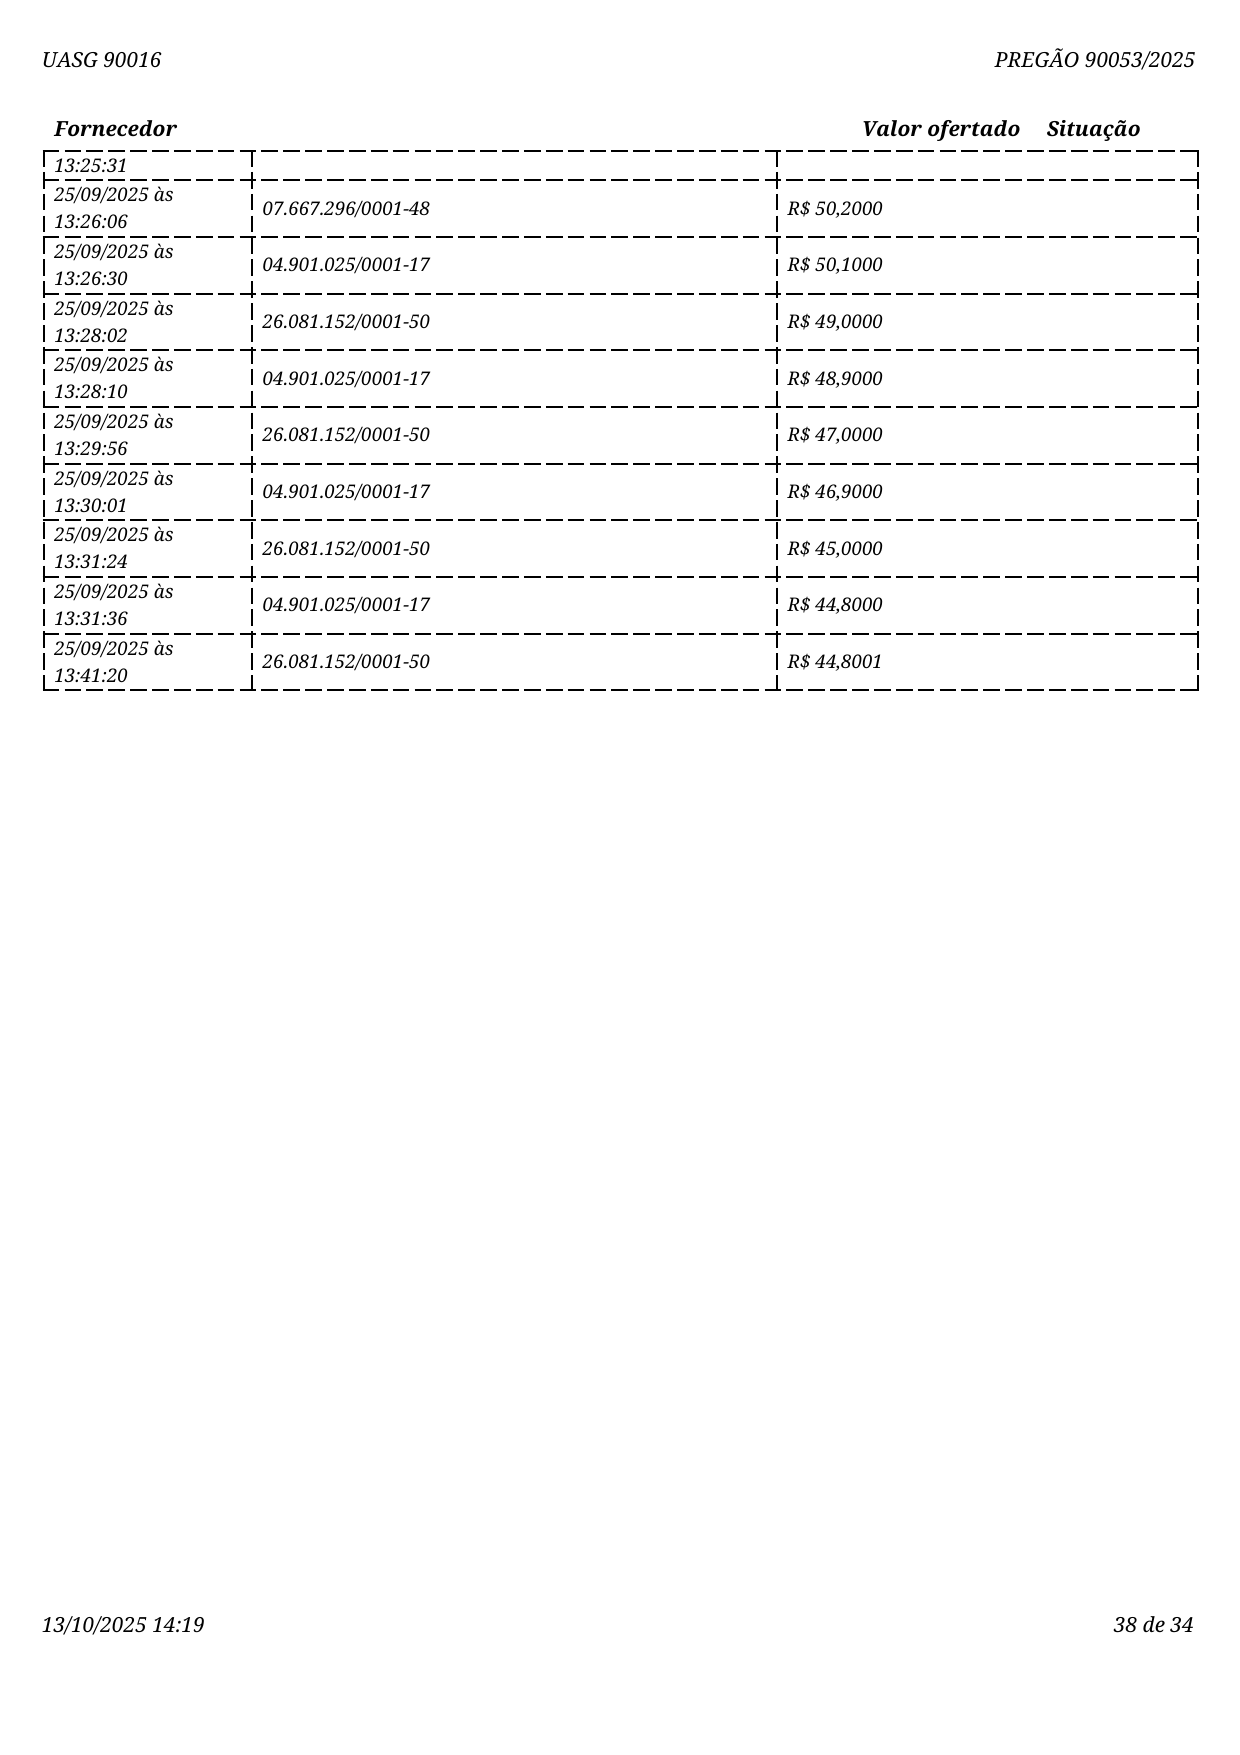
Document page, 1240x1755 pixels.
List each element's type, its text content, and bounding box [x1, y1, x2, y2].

table_cell R$ 44,8001 [777, 633, 1198, 689]
table_cell R$ 49,0000 [777, 293, 1198, 349]
table_cell R$ 50,2000 [777, 179, 1198, 236]
table_cell R$ 47,0000 [777, 406, 1198, 463]
table_cell 04.901.025/0001-17 [252, 349, 777, 406]
table_cell 26.081.152/0001-50 [252, 633, 777, 689]
table_cell 13:25:31 [44, 150, 252, 179]
table_cell 26.081.152/0001-50 [252, 406, 777, 463]
table_cell 25/09/2025 às 13:28:02 [44, 293, 252, 349]
table_cell 25/09/2025 às 13:41:20 [44, 633, 252, 689]
table_cell R$ 45,0000 [777, 519, 1198, 576]
table_cell [777, 150, 1198, 179]
table_cell 25/09/2025 às 13:26:06 [44, 179, 252, 236]
table_cell R$ 50,1000 [777, 236, 1198, 293]
table_cell 25/09/2025 às 13:31:24 [44, 519, 252, 576]
table_cell R$ 46,9000 [777, 463, 1198, 519]
table_cell 26.081.152/0001-50 [252, 293, 777, 349]
table_cell R$ 48,9000 [777, 349, 1198, 406]
table_cell 25/09/2025 às 13:26:30 [44, 236, 252, 293]
table_cell 04.901.025/0001-17 [252, 463, 777, 519]
table_cell R$ 44,8000 [777, 576, 1198, 633]
table_cell 04.901.025/0001-17 [252, 576, 777, 633]
table_cell 25/09/2025 às 13:29:56 [44, 406, 252, 463]
table_cell 04.901.025/0001-17 [252, 236, 777, 293]
table_cell 25/09/2025 às 13:31:36 [44, 576, 252, 633]
table_cell 07.667.296/0001-48 [252, 179, 777, 236]
table_cell 25/09/2025 às 13:28:10 [44, 349, 252, 406]
table_cell 25/09/2025 às 13:30:01 [44, 463, 252, 519]
table_cell [252, 150, 777, 179]
table_cell 26.081.152/0001-50 [252, 519, 777, 576]
